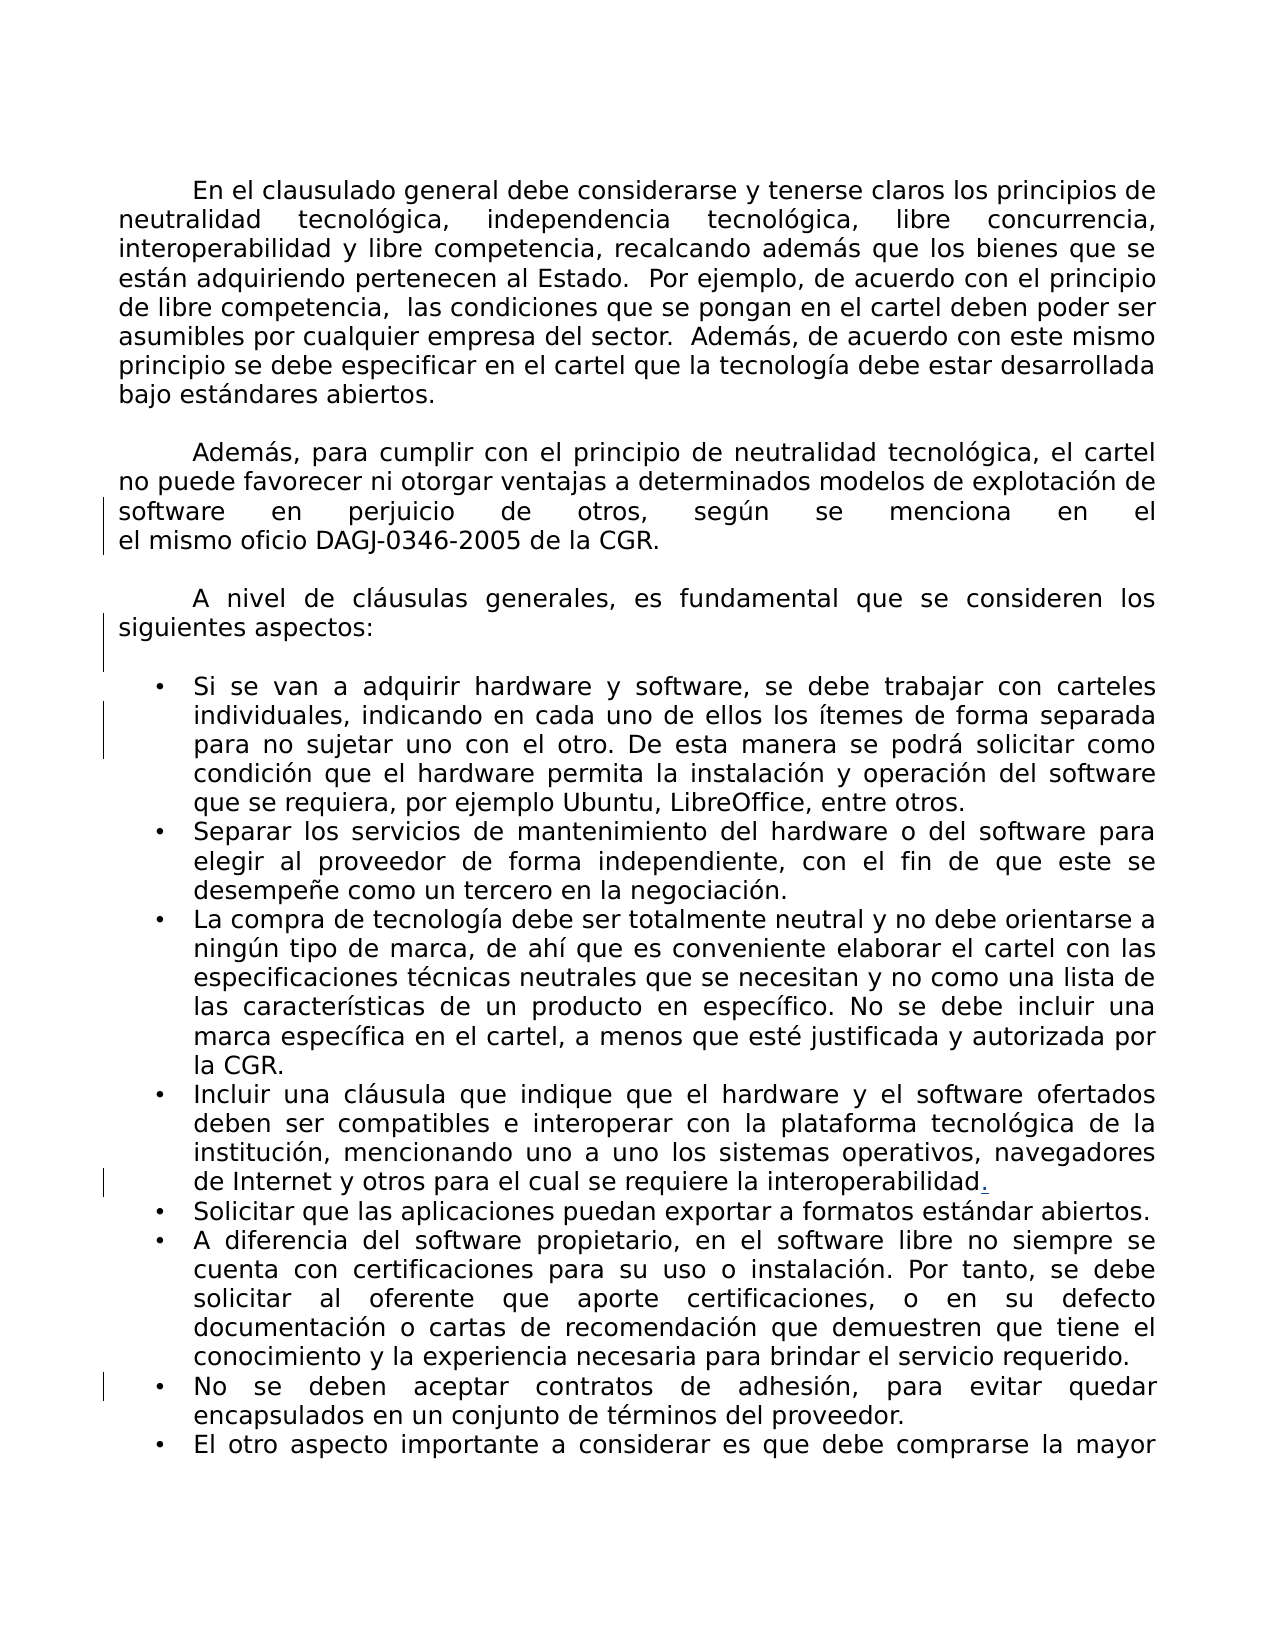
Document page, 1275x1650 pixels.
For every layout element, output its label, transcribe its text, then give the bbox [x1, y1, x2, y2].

list Solicitar que las aplicaciones puedan exportar a formatos estándar abiertos. [156, 1197, 1157, 1226]
list Separar los servicios de mantenimiento del hardware o del software para elegir al proveedor de forma independiente, con el fin de que este se desempeñe como un tercero en la negociación. [156, 818, 1157, 905]
list Incluir una cláusula que indique que el hardware y el software ofertados deben ser compatibles e interoperar con la plataforma tecnológica de la institución, mencionando uno a uno los sistemas operativos, navegadores de Internet y otros para el cual se requiere la interoperabilidad. [156, 1080, 1157, 1197]
text En el clausulado general debe considerarse y tenerse claros los principios de neutralidad tecnológica, independencia tecnológica, libre concurrencia, interoperabilidad y libre competencia, recalcando además que los bienes que se están adquiriendo pertenecen al Estado. Por ejemplo, de acuerdo con el principio de libre competencia, las condiciones que se pongan en el cartel deben poder ser asumibles por cualquier empresa del sector. Además, de acuerdo con este mismo principio se debe especificar en el cartel que la tecnología debe estar desarrollada bajo estándares abiertos. [118, 176, 1157, 410]
list A diferencia del software propietario, en el software libre no siempre se cuenta con certificaciones para su uso o instalación. Por tanto, se debe solicitar al oferente que aporte certificaciones, o en su defecto documentación o cartas de recomendación que demuestren que tiene el conocimiento y la experiencia necesaria para brindar el servicio requerido. [156, 1226, 1157, 1372]
list La compra de tecnología debe ser totalmente neutral y no debe orientarse a ningún tipo de marca, de ahí que es conveniente elaborar el cartel con las especificaciones técnicas neutrales que se necesitan y no como una lista de las características de un producto en específico. No se debe incluir una marca específica en el cartel, a menos que esté justificada y autorizada por la CGR. [156, 905, 1157, 1080]
text Además, para cumplir con el principio de neutralidad tecnológica, el cartel no puede favorecer ni otorgar ventajas a determinados modelos de explotación de software en perjuicio de otros, según se menciona en el el mismo oficio DAGJ-0346-2005 de la CGR. [118, 438, 1157, 555]
list El otro aspecto importante a considerar es que debe comprarse la mayor [156, 1430, 1157, 1459]
list No se deben aceptar contratos de adhesión, para evitar quedar encapsulados en un conjunto de términos del proveedor. [156, 1372, 1157, 1430]
text A nivel de cláusulas generales, es fundamental que se consideren los siguientes aspectos: [118, 584, 1157, 643]
list Si se van a adquirir hardware y software, se debe trabajar con carteles individuales, indicando en cada uno de ellos los ítemes de forma separada para no sujetar uno con el otro. De esta manera se podrá solicitar como condición que el hardware permita la instalación y operación del software que se requiera, por ejemplo Ubuntu, LibreOffice, entre otros. [156, 672, 1157, 818]
